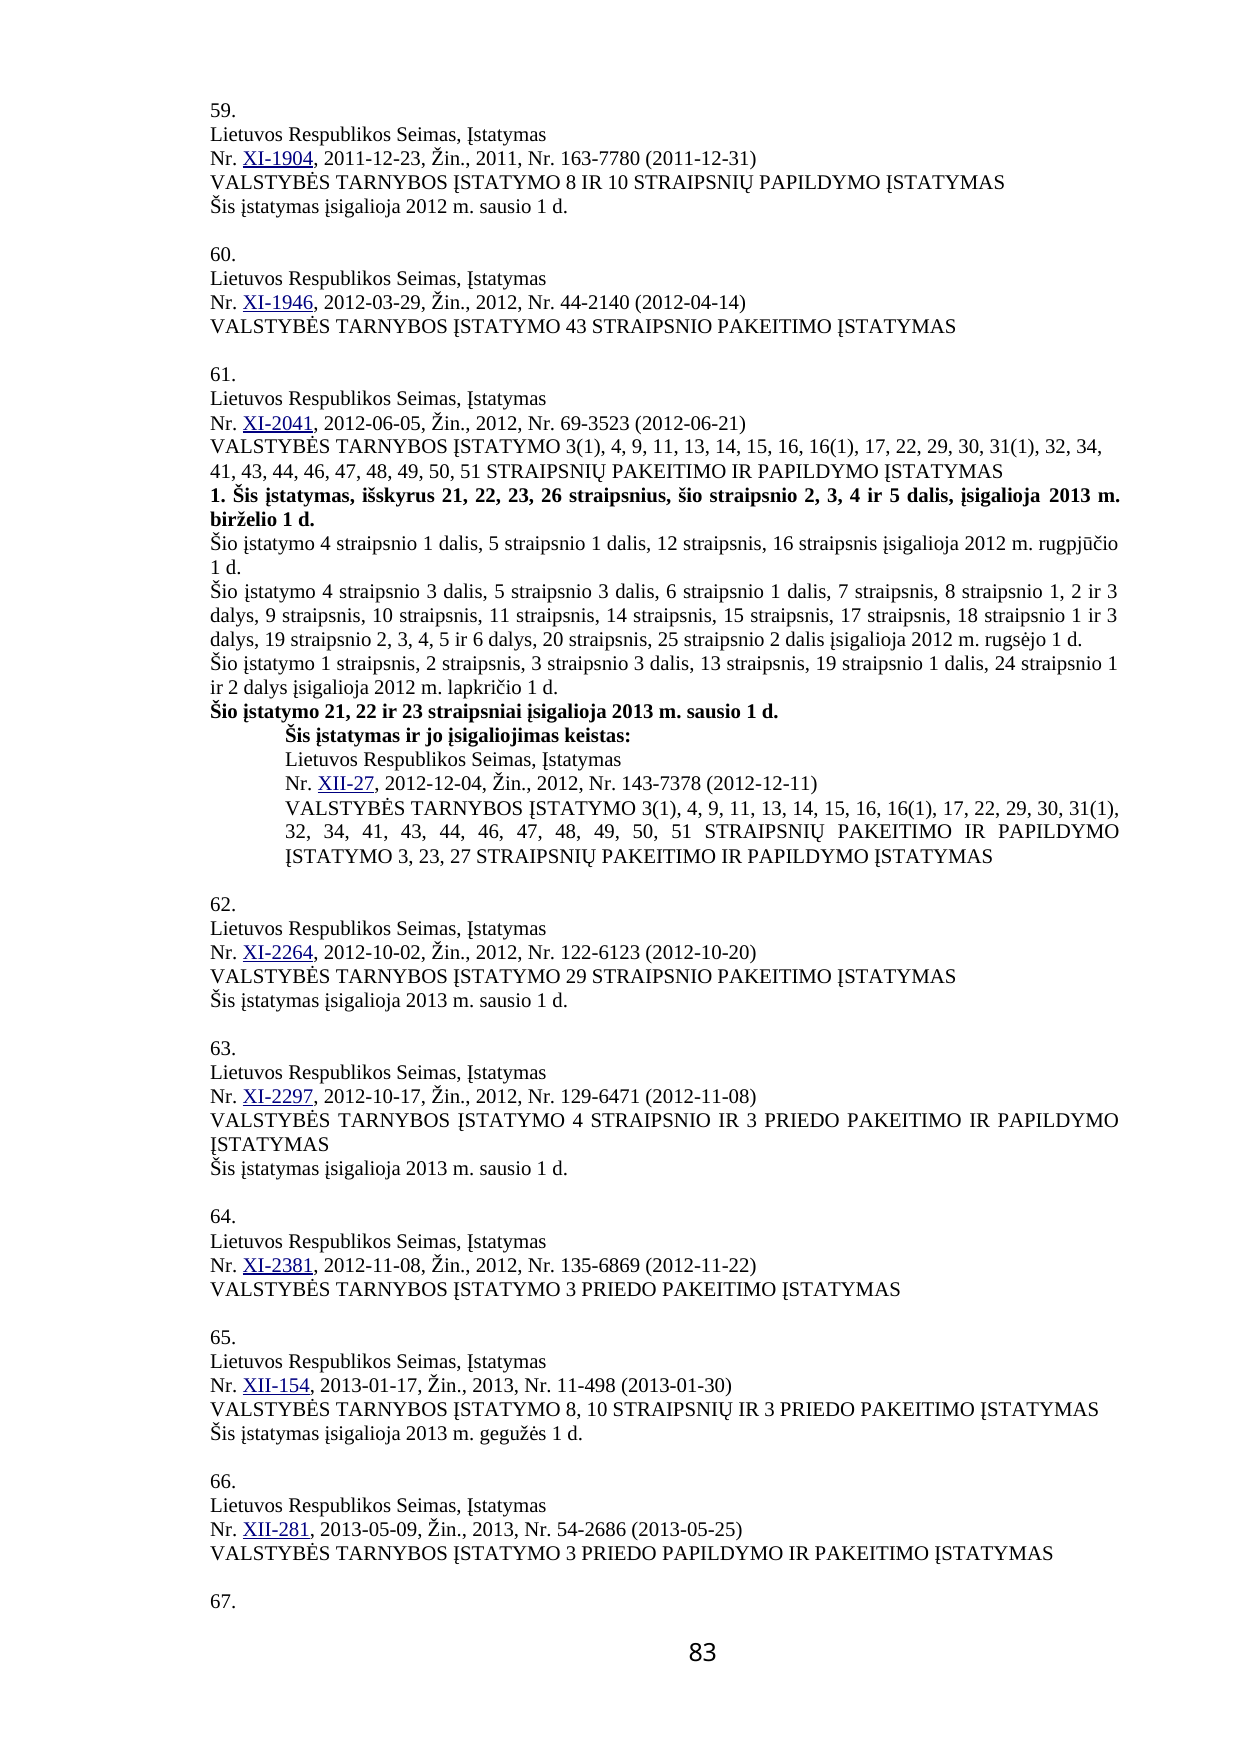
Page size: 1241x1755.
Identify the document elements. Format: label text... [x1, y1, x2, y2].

text Lietuvos Respublikos Seimas, Įstatymas [210, 1060, 1120, 1084]
text Lietuvos Respublikos Seimas, Įstatymas [210, 266, 1120, 290]
text VALSTYBĖS TARNYBOS ĮSTATYMO 8 IR 10 STRAIPSNIŲ PAPILDYMO ĮSTATYMAS [210, 170, 1120, 194]
text Lietuvos Respublikos Seimas, Įstatymas [210, 747, 1120, 771]
text 60. [210, 242, 1120, 266]
text 59. [210, 98, 1120, 122]
text VALSTYBĖS TARNYBOS ĮSTATYMO 3(1), 4, 9, 11, 13, 14, 15, 16, 16(1), 17, 22, 29, 30, 31(1), 32, 34, 41, 43, 44, 46, 47, 48, 49, 50, 51 STRAIPSNIŲ PAKEITIMO IR PAPILDYMO ĮSTATYMO 3, 23, 27 STRAIPSNIŲ PAKEITIMO IR PAPILDYMO ĮSTATYMAS [285, 795, 1120, 868]
text Šis įstatymas įsigalioja 2013 m. sausio 1 d. [210, 988, 1120, 1012]
text 63. [210, 1036, 1120, 1060]
text Nr. XI-2041, 2012-06-05, Žin., 2012, Nr. 69-3523 (2012-06-21) [210, 410, 1120, 434]
text 62. [210, 892, 1120, 916]
text 64. [210, 1204, 1120, 1228]
text Lietuvos Respublikos Seimas, Įstatymas [210, 386, 1120, 410]
text Nr. XI-2381, 2012-11-08, Žin., 2012, Nr. 135-6869 (2012-11-22) [210, 1253, 1120, 1277]
text 67. [210, 1589, 1120, 1613]
text Nr. XI-1904, 2011-12-23, Žin., 2011, Nr. 163-7780 (2011-12-31) [210, 146, 1120, 170]
text VALSTYBĖS TARNYBOS ĮSTATYMO 29 STRAIPSNIO PAKEITIMO ĮSTATYMAS [210, 964, 1120, 988]
text Lietuvos Respublikos Seimas, Įstatymas [210, 1493, 1120, 1517]
text 65. [210, 1325, 1120, 1349]
list Šis įstatymas įsigalioja 2013 m. gegužės 1 d. [210, 1421, 1120, 1445]
text Šio įstatymo 4 straipsnio 3 dalis, 5 straipsnio 3 dalis, 6 straipsnio 1 dalis, 7 straipsnis, 8 straipsnio 1, 2 ir 3 dalys, 9 straipsnis, 10 straipsnis, 11 straipsnis, 14 straipsnis, 15 straipsnis, 17 straipsnis, 18 straipsnio 1 ir 3 dalys, 19 straipsnio 2, 3, 4, 5 ir 6 dalys, 20 straipsnis, 25 straipsnio 2 dalis įsigalioja 2012 m. rugsėjo 1 d. [210, 579, 1120, 651]
text Šio įstatymo 4 straipsnio 1 dalis, 5 straipsnio 1 dalis, 12 straipsnis, 16 straipsnis įsigalioja 2012 m. rugpjūčio 1 d. [210, 531, 1120, 579]
text Nr. XII-154, 2013-01-17, Žin., 2013, Nr. 11-498 (2013-01-30) [210, 1373, 1120, 1397]
text 1. Šis įstatymas, išskyrus 21, 22, 23, 26 straipsnius, šio straipsnio 2, 3, 4 ir 5 dalis, įsigalioja 2013 m. birželio 1 d. [210, 483, 1120, 531]
text VALSTYBĖS TARNYBOS ĮSTATYMO 3(1), 4, 9, 11, 13, 14, 15, 16, 16(1), 17, 22, 29, 30, 31(1), 32, 34, 41, 43, 44, 46, 47, 48, 49, 50, 51 STRAIPSNIŲ PAKEITIMO IR PAPILDYMO ĮSTATYMAS [210, 434, 1120, 483]
text Šis įstatymas ir jo įsigaliojimas keistas: [210, 723, 1120, 747]
text Šis įstatymas įsigalioja 2012 m. sausio 1 d. [210, 194, 1120, 218]
text Lietuvos Respublikos Seimas, Įstatymas [210, 1228, 1120, 1253]
text Šio įstatymo 21, 22 ir 23 straipsniai įsigalioja 2013 m. sausio 1 d. [210, 699, 1120, 723]
text VALSTYBĖS TARNYBOS ĮSTATYMO 8, 10 STRAIPSNIŲ IR 3 PRIEDO PAKEITIMO ĮSTATYMAS [210, 1397, 1120, 1421]
text Lietuvos Respublikos Seimas, Įstatymas [210, 916, 1120, 940]
text Nr. XI-1946, 2012-03-29, Žin., 2012, Nr. 44-2140 (2012-04-14) [210, 290, 1120, 314]
text 61. [210, 362, 1120, 386]
text Lietuvos Respublikos Seimas, Įstatymas [210, 1349, 1120, 1373]
text Nr. XII-27, 2012-12-04, Žin., 2012, Nr. 143-7378 (2012-12-11) [210, 771, 1120, 795]
text VALSTYBĖS TARNYBOS ĮSTATYMO 43 STRAIPSNIO PAKEITIMO ĮSTATYMAS [210, 314, 1120, 338]
text Lietuvos Respublikos Seimas, Įstatymas [210, 122, 1120, 146]
text VALSTYBĖS TARNYBOS ĮSTATYMO 3 PRIEDO PAKEITIMO ĮSTATYMAS [210, 1277, 1120, 1301]
text Nr. XI-2297, 2012-10-17, Žin., 2012, Nr. 129-6471 (2012-11-08) [210, 1084, 1120, 1108]
text Nr. XII-281, 2013-05-09, Žin., 2013, Nr. 54-2686 (2013-05-25) [210, 1517, 1120, 1541]
text 66. [210, 1469, 1120, 1493]
text Nr. XI-2264, 2012-10-02, Žin., 2012, Nr. 122-6123 (2012-10-20) [210, 940, 1120, 964]
text Šio įstatymo 1 straipsnis, 2 straipsnis, 3 straipsnio 3 dalis, 13 straipsnis, 19 straipsnio 1 dalis, 24 straipsnio 1 ir 2 dalys įsigalioja 2012 m. lapkričio 1 d. [210, 651, 1120, 699]
text Šis įstatymas įsigalioja 2013 m. sausio 1 d. [210, 1156, 1120, 1180]
text VALSTYBĖS TARNYBOS ĮSTATYMO 4 STRAIPSNIO IR 3 PRIEDO PAKEITIMO IR PAPILDYMO ĮSTATYMAS [210, 1108, 1120, 1156]
text VALSTYBĖS TARNYBOS ĮSTATYMO 3 PRIEDO PAPILDYMO IR PAKEITIMO ĮSTATYMAS [210, 1541, 1120, 1565]
